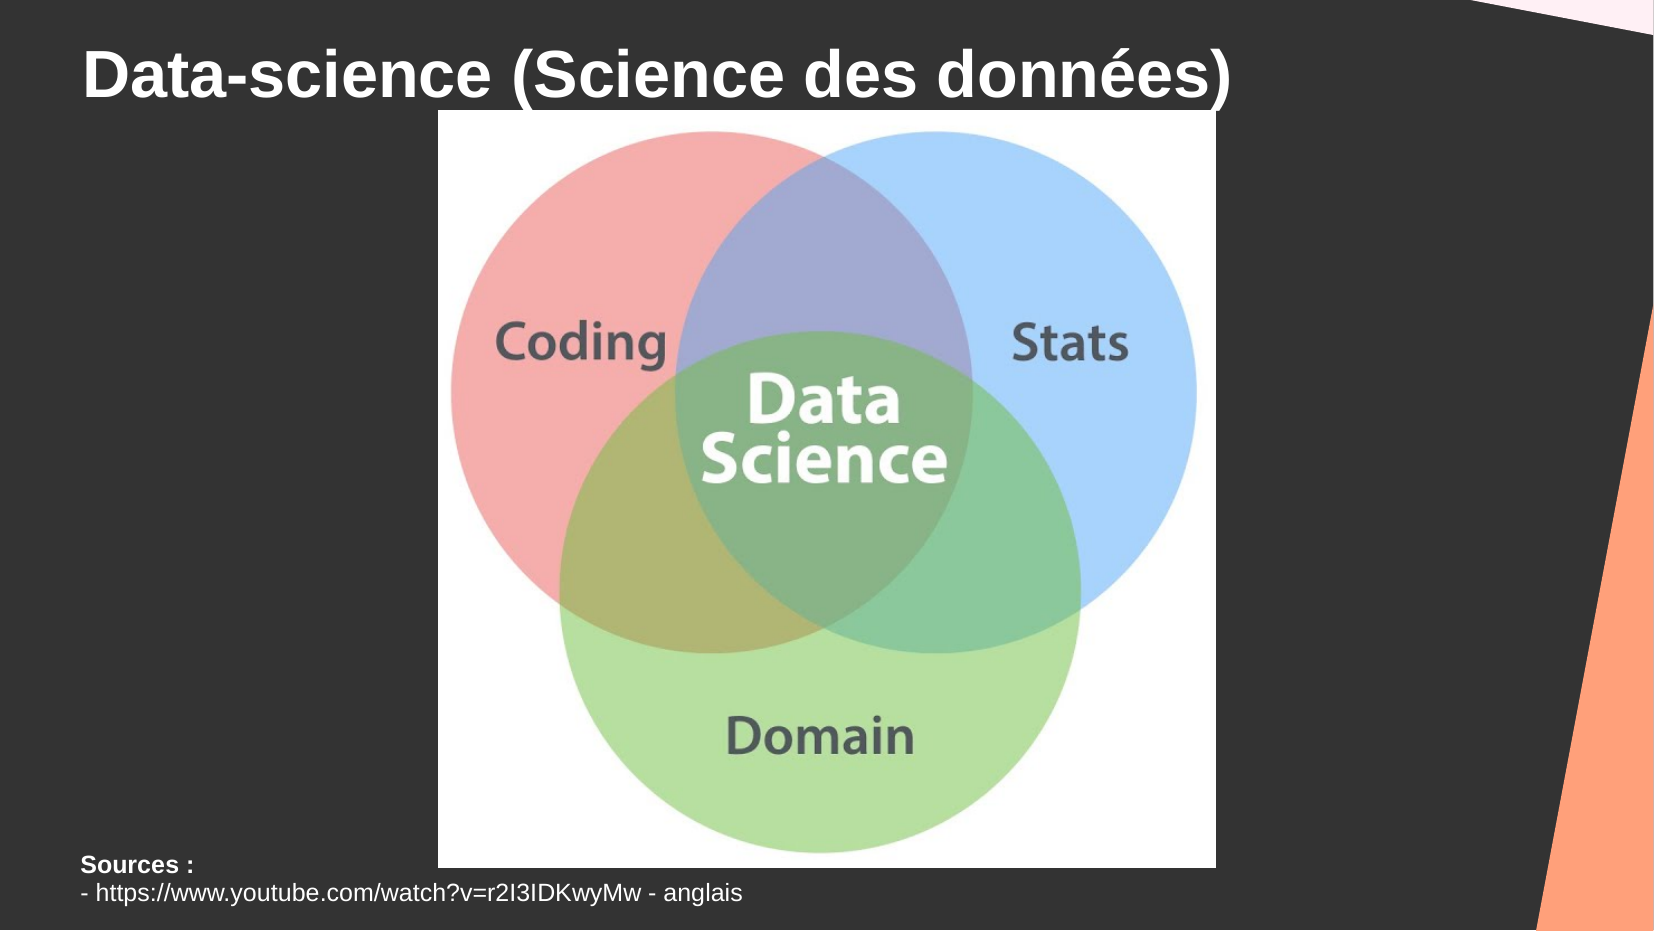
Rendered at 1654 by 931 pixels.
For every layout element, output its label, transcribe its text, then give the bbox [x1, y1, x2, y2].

text_box [1535, 300, 1654, 931]
title Data-science (Science des données) [82, 37, 1571, 115]
text_box Sources : - https://www.youtube.com/watch?v=r2I3IDKwyMw - anglais [65, 843, 1482, 915]
picture [438, 110, 1216, 868]
text_box [1470, 0, 1654, 36]
